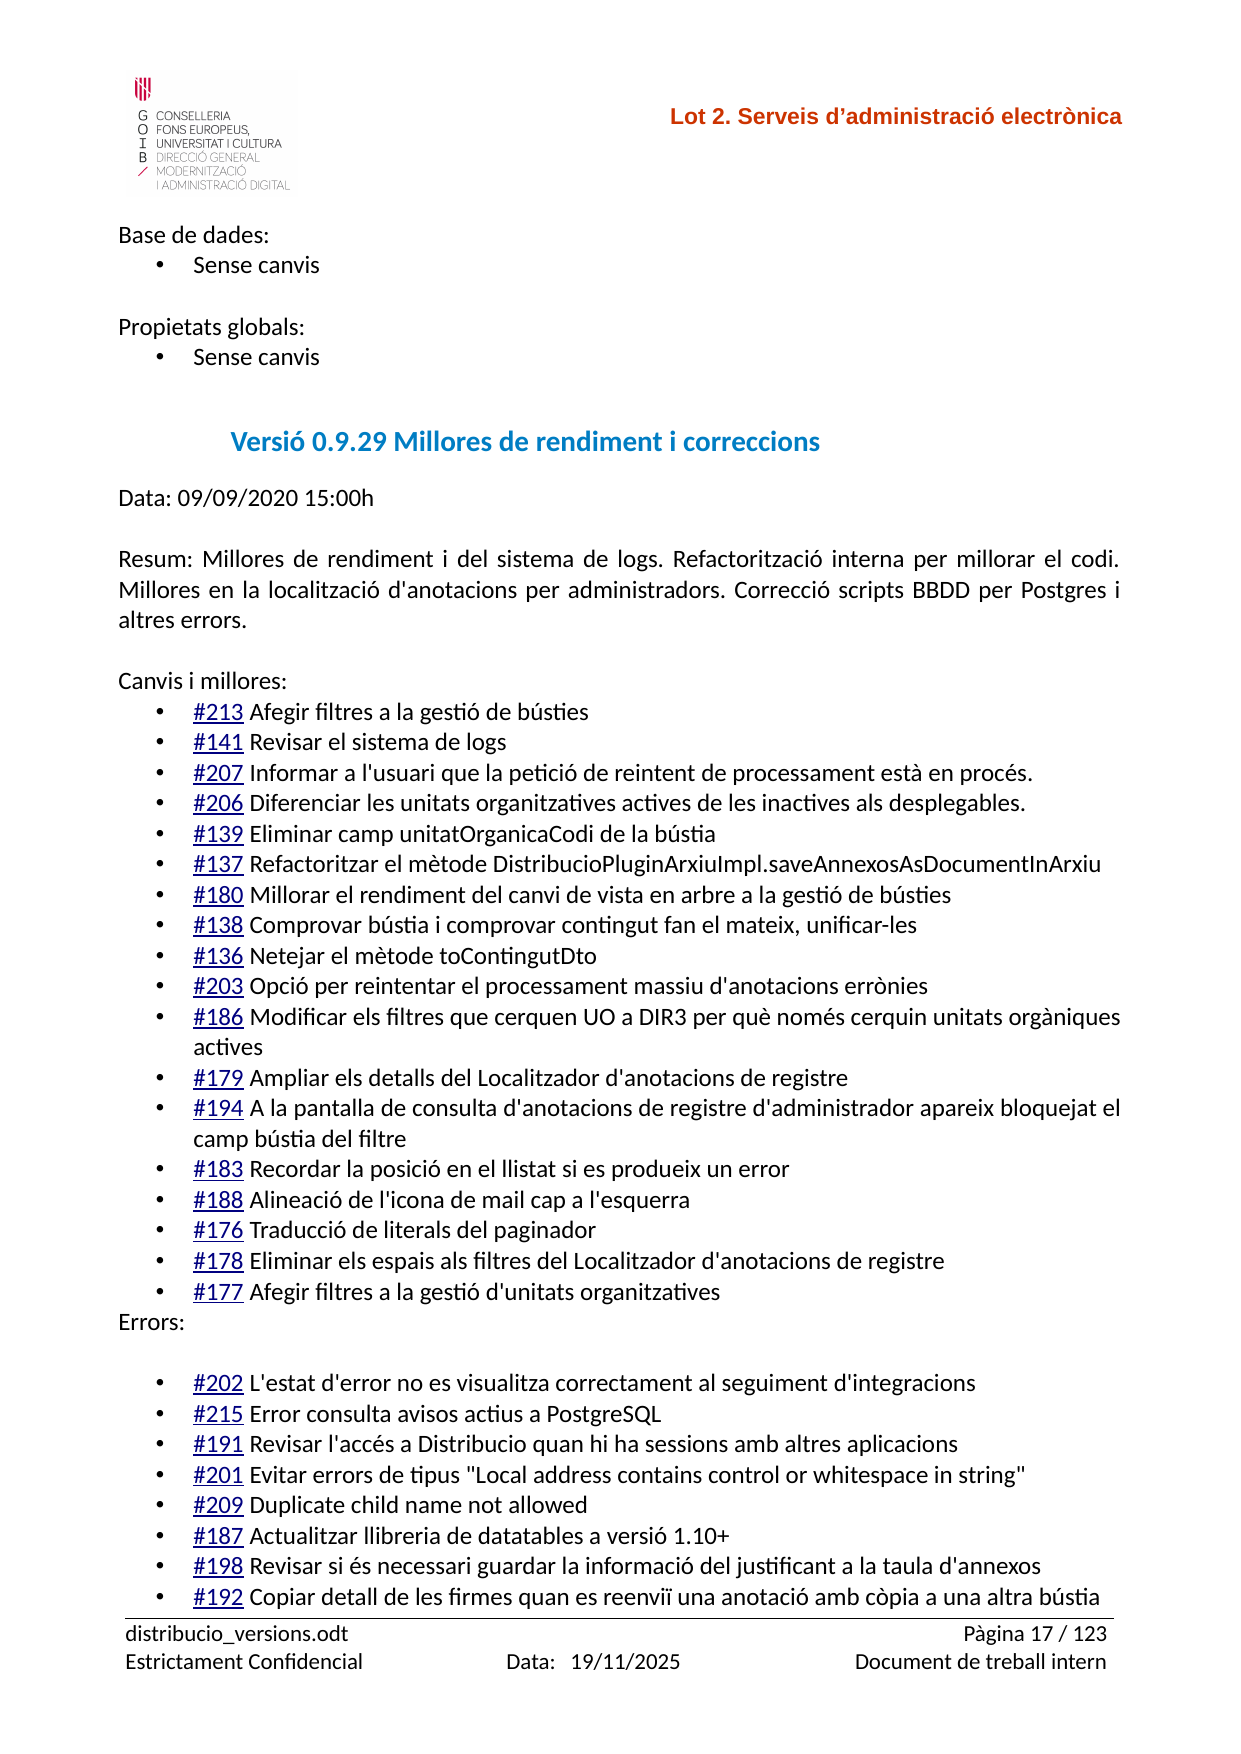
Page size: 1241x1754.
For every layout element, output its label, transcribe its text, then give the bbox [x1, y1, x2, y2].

list #176 Traducció de literals del paginador [156, 1215, 1122, 1245]
list #137 Refactoritzar el mètode DistribucioPluginArxiuImpl.saveAnnexosAsDocumentInArxiu [156, 848, 1122, 879]
text Base de dades: [118, 219, 1122, 250]
list #139 Eliminar camp unitatOrganicaCodi de la bústia [156, 818, 1122, 848]
text Canvis i millores: [118, 665, 1122, 696]
list #198 Revisar si és necessari guardar la informació del justificant a la taula d'annexos [156, 1550, 1122, 1581]
list #178 Eliminar els espais als filtres del Localitzador d'anotacions de registre [156, 1245, 1122, 1276]
picture [126, 70, 299, 197]
list #180 Millorar el rendiment del canvi de vista en arbre a la gestió de bústies [156, 879, 1122, 909]
list #194 A la pantalla de consulta d'anotacions de registre d'administrador apareix bloquejat el camp bústia del filtre [156, 1093, 1122, 1154]
subtitle Versió 0.9.29 Millores de rendiment i correccions [153, 423, 1122, 458]
list #186 Modificar els filtres que cerquen UO a DIR3 per què només cerquin unitats orgàniques actives [156, 1001, 1122, 1062]
text Resum: Millores de rendiment i del sistema de logs. Refactorització interna per millorar el codi. Millores en la localització d'anotacions per administradors. Correcció scripts BBDD per Postgres i altres errors. [118, 543, 1122, 635]
list Sense canvis [156, 250, 1122, 280]
text Errors: [118, 1306, 1122, 1337]
list #213 Afegir filtres a la gestió de bústies [156, 696, 1122, 726]
list #177 Afegir filtres a la gestió d'unitats organitzatives [156, 1276, 1122, 1306]
list #203 Opció per reintentar el processament massiu d'anotacions errònies [156, 971, 1122, 1001]
list #179 Ampliar els detalls del Localitzador d'anotacions de registre [156, 1062, 1122, 1093]
list #206 Diferenciar les unitats organitzatives actives de les inactives als desplegables. [156, 787, 1122, 818]
list #209 Duplicate child name not allowed [156, 1489, 1122, 1520]
list #201 Evitar errors de tipus "Local address contains control or whitespace in string" [156, 1459, 1122, 1489]
list #191 Revisar l'accés a Distribucio quan hi ha sessions amb altres aplicacions [156, 1428, 1122, 1459]
list #141 Revisar el sistema de logs [156, 726, 1122, 757]
list #136 Netejar el mètode toContingutDto [156, 940, 1122, 971]
list #202 L'estat d'error no es visualitza correctament al seguiment d'integracions [156, 1367, 1122, 1398]
list #188 Alineació de l'icona de mail cap a l'esquerra [156, 1184, 1122, 1215]
list #187 Actualitzar llibreria de datatables a versió 1.10+ [156, 1520, 1122, 1550]
list #215 Error consulta avisos actius a PostgreSQL [156, 1398, 1122, 1428]
list Sense canvis [156, 341, 1122, 372]
text Propietats globals: [118, 311, 1122, 341]
text Data: 09/09/2020 15:00h [118, 482, 1122, 513]
list #183 Recordar la posició en el llistat si es produeix un error [156, 1154, 1122, 1184]
list #192 Copiar detall de les firmes quan es reenviï una anotació amb còpia a una altra bústia [156, 1581, 1122, 1611]
list #138 Comprovar bústia i comprovar contingut fan el mateix, unificar-les [156, 909, 1122, 940]
list #207 Informar a l'usuari que la petició de reintent de processament està en procés. [156, 757, 1122, 787]
